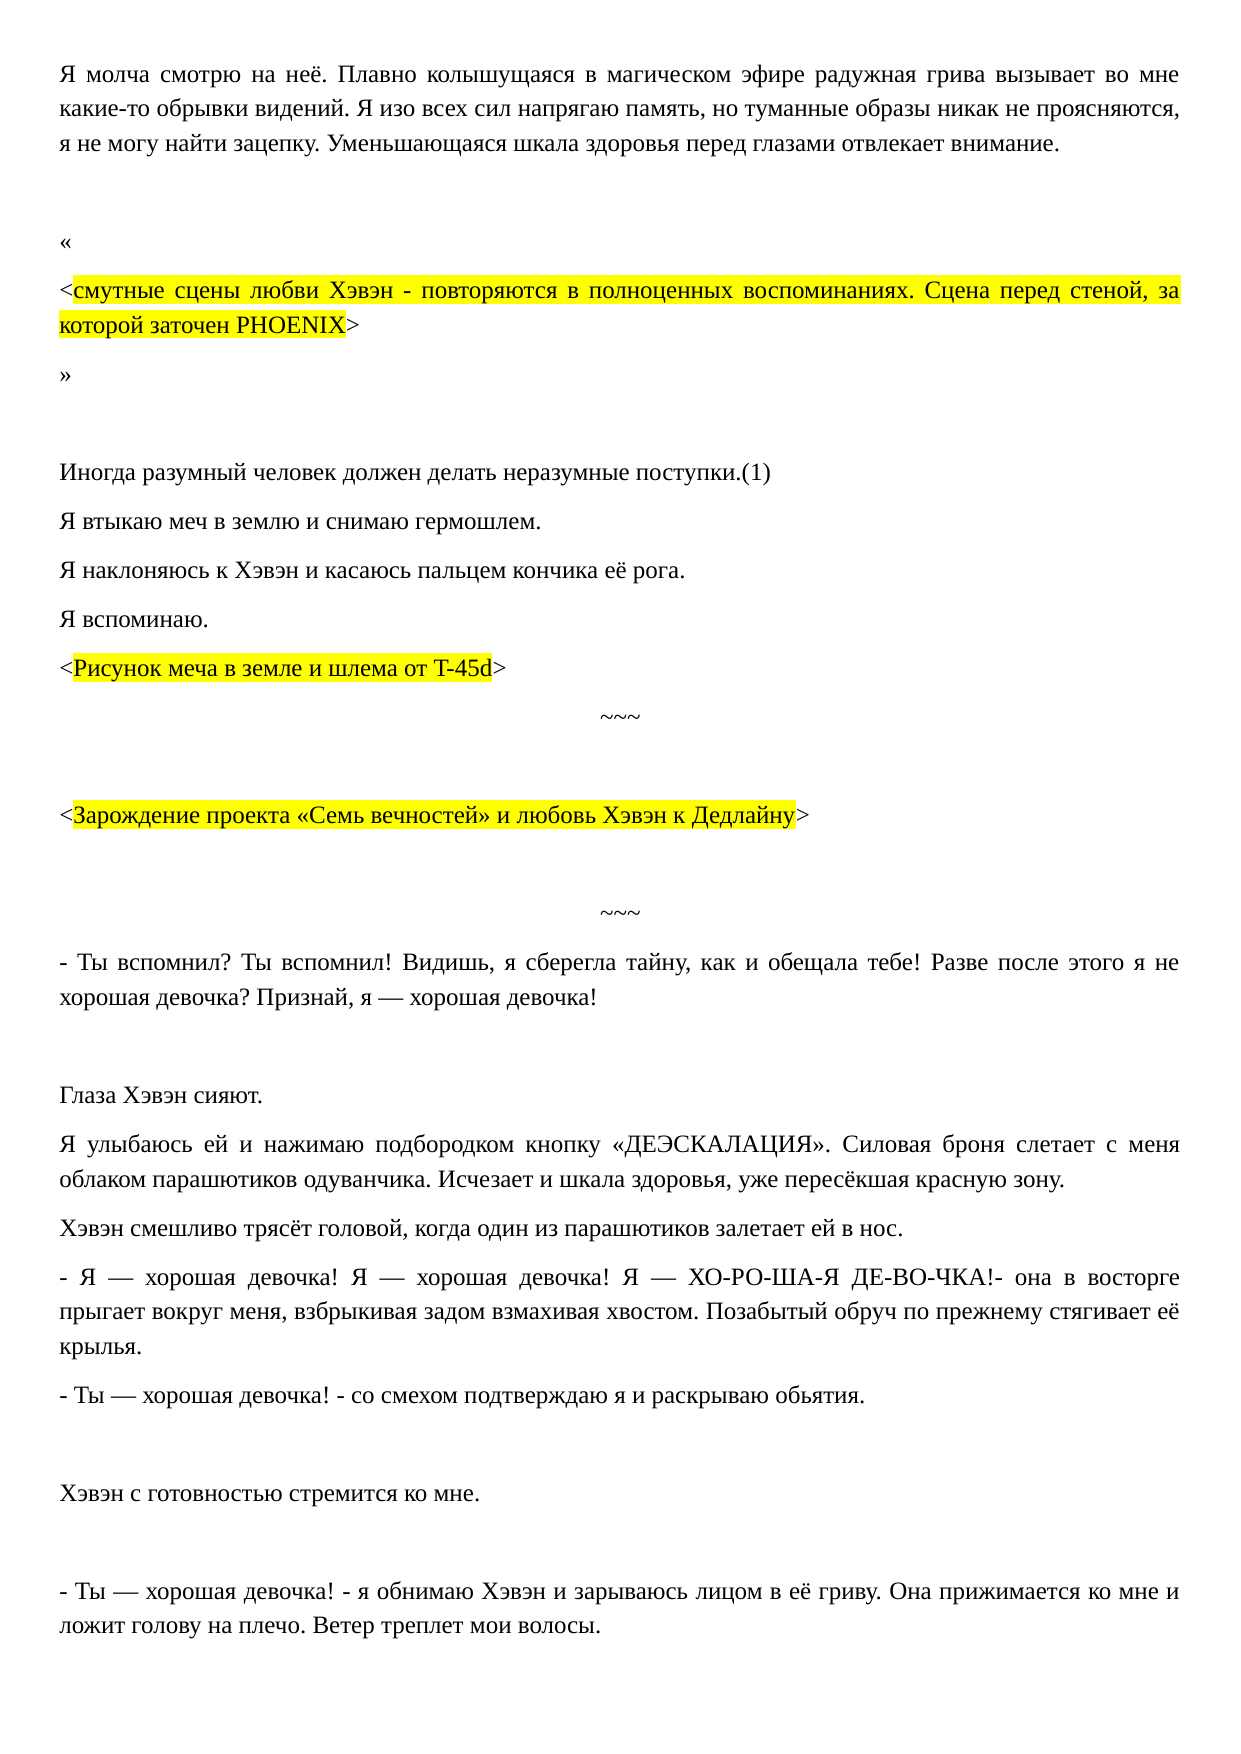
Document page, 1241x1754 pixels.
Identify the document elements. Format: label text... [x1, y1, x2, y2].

text ~~~ [59, 702, 1181, 731]
text Я втыкаю меч в землю и снимаю гермошлем. [59, 506, 1181, 535]
text Хэвэн смешливо трясёт головой, когда один из парашютиков залетает ей в нос. [59, 1213, 1181, 1241]
text <смутные сцены любви Хэвэн - повторяются в полноценных воспоминаниях. Сцена перед стеной, за которой заточен PHOENIX> [59, 275, 1181, 338]
text Я наклоняюсь к Хэвэн и касаюсь пальцем кончика её рога. [59, 555, 1181, 584]
text ~~~ [59, 898, 1181, 927]
text » [59, 359, 1181, 387]
text Я молча смотрю на неё. Плавно колышущаяся в магическом эфире радужная грива вызывает во мне какие-то обрывки видений. Я изо всех сил напрягаю память, но туманные образы никак не проясняются, я не могу найти зацепку. Уменьшающаяся шкала здоровья перед глазами отвлекает внимание. [59, 59, 1181, 157]
text - Ты — хорошая девочка! - со смехом подтверждаю я и раскрываю обьятия. [59, 1380, 1181, 1408]
text <Зарождение проекта «Семь вечностей» и любовь Хэвэн к Дедлайну> [59, 800, 1181, 829]
text Иногда разумный человек должен делать неразумные поступки.(1) [59, 457, 1181, 486]
text - Я — хорошая девочка! Я — хорошая девочка! Я — ХО-РО-ША-Я ДЕ-ВО-ЧКА!- она в восторге прыгает вокруг меня, взбрыкивая задом взмахивая хвостом. Позабытый обруч по прежнему стягивает её крылья. [59, 1262, 1181, 1359]
text Глаза Хэвэн сияют. [59, 1080, 1181, 1109]
text Хэвэн с готовностью стремится ко мне. [59, 1478, 1181, 1507]
text - Ты — хорошая девочка! - я обнимаю Хэвэн и зарываюсь лицом в её гриву. Она прижимается ко мне и ложит голову на плечо. Ветер треплет мои волосы. [59, 1576, 1181, 1639]
text « [59, 226, 1181, 255]
text Я улыбаюсь ей и нажимаю подбородком кнопку «ДЕЭСКАЛАЦИЯ». Силовая броня слетает с меня облаком парашютиков одуванчика. Исчезает и шкала здоровья, уже пересёкшая красную зону. [59, 1129, 1181, 1192]
text Я вспоминаю. [59, 604, 1181, 633]
text <Рисунок меча в земле и шлема от T-45d> [59, 653, 1181, 682]
text - Ты вспомнил? Ты вспомнил! Видишь, я сберегла тайну, как и обещала тебе! Разве после этого я не хорошая девочка? Признай, я — хорошая девочка! [59, 947, 1181, 1011]
